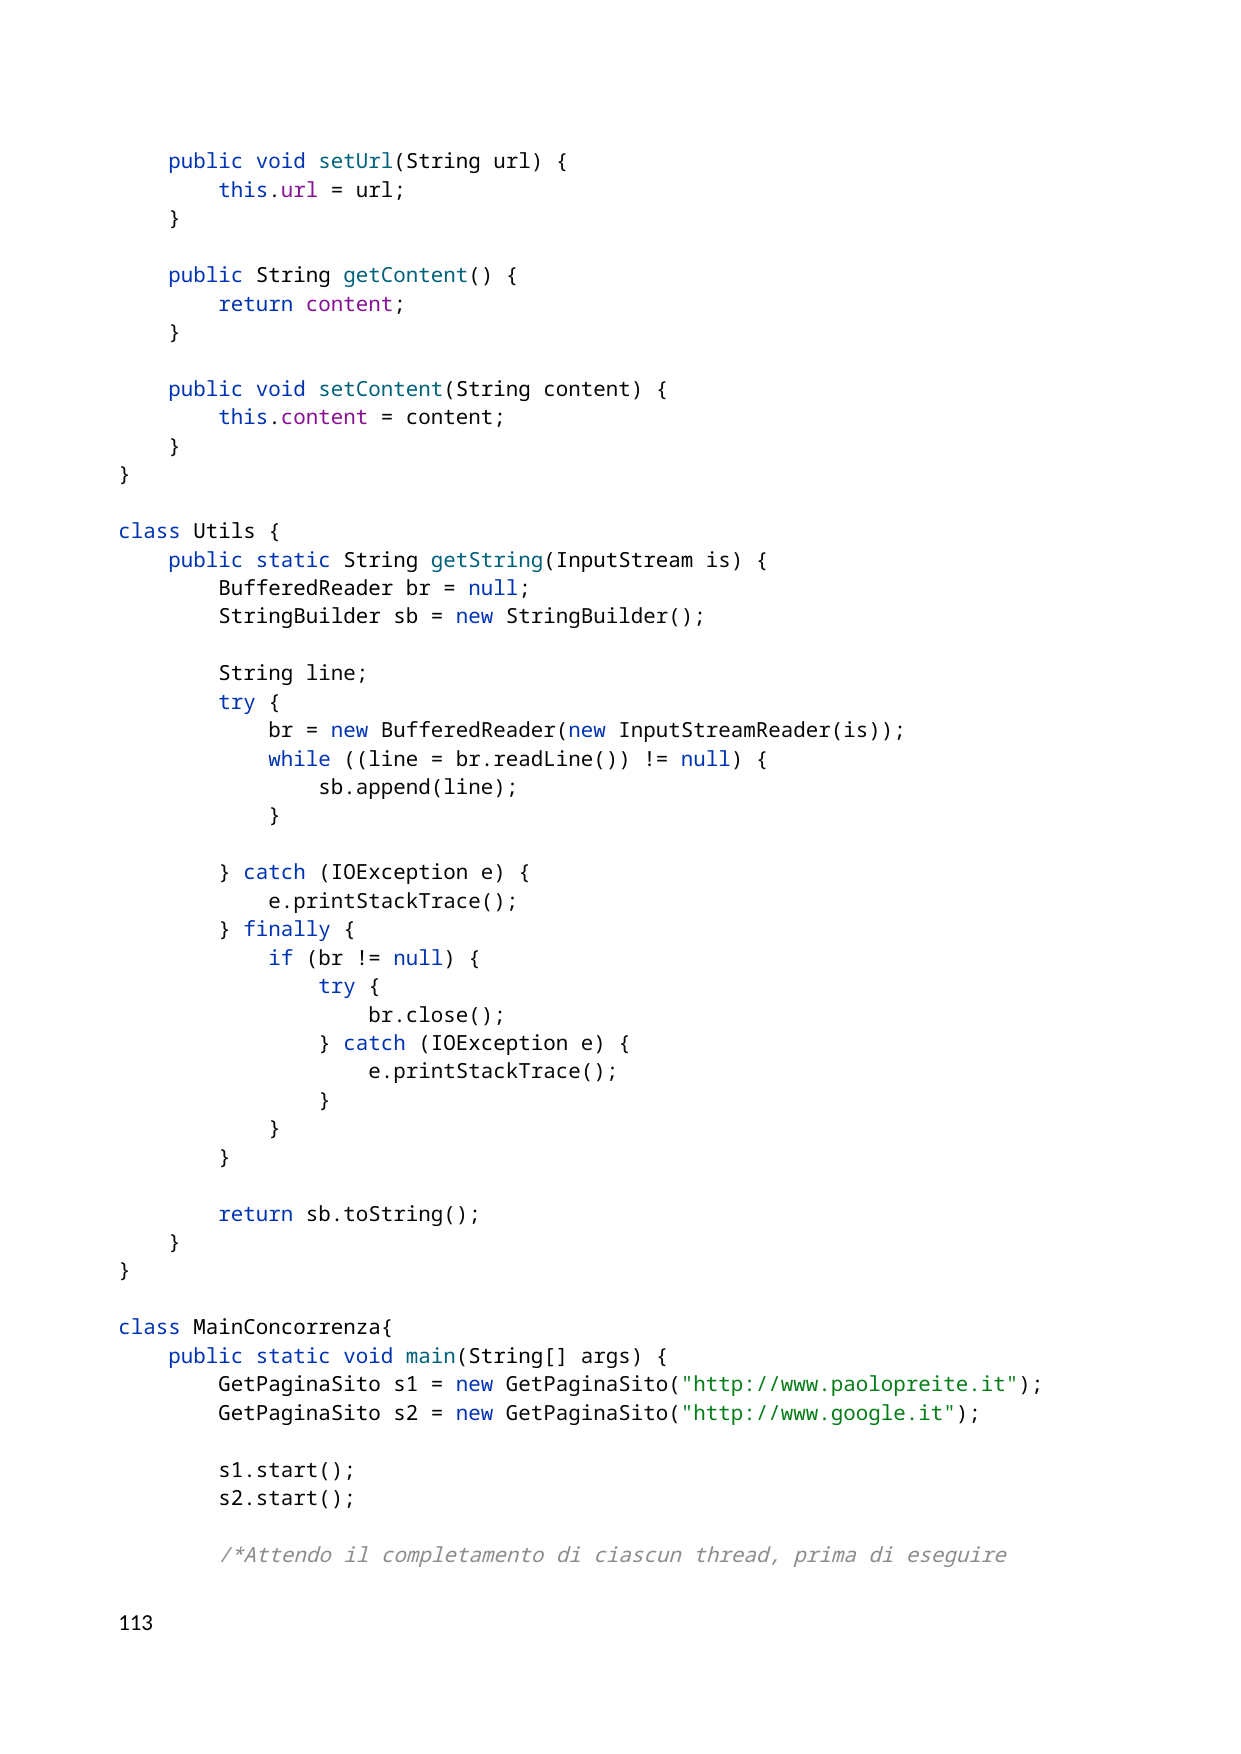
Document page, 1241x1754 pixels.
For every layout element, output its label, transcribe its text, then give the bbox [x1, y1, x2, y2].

text public void setUrl(String url) { this.url = url; } public String getContent() { return content; } public void setContent(String content) { this.content = content; } } class Utils { public static String getString(InputStream is) { BufferedReader br = null; StringBuilder sb = new StringBuilder(); String line; try { br = new BufferedReader(new InputStreamReader(is)); while ((line = br.readLine()) != null) { sb.append(line); } } catch (IOException e) { e.printStackTrace(); } finally { if (br != null) { try { br.close(); } catch (IOException e) { e.printStackTrace(); } } } return sb.toString(); } } class MainConcorrenza{ public static void main(String[] args) { GetPaginaSito s1 = new GetPaginaSito("http://www.paolopreite.it"); GetPaginaSito s2 = new GetPaginaSito("http://www.google.it"); s1.start(); s2.start(); /*Attendo il completamento di ciascun thread, prima di eseguire [118, 118, 1122, 1568]
